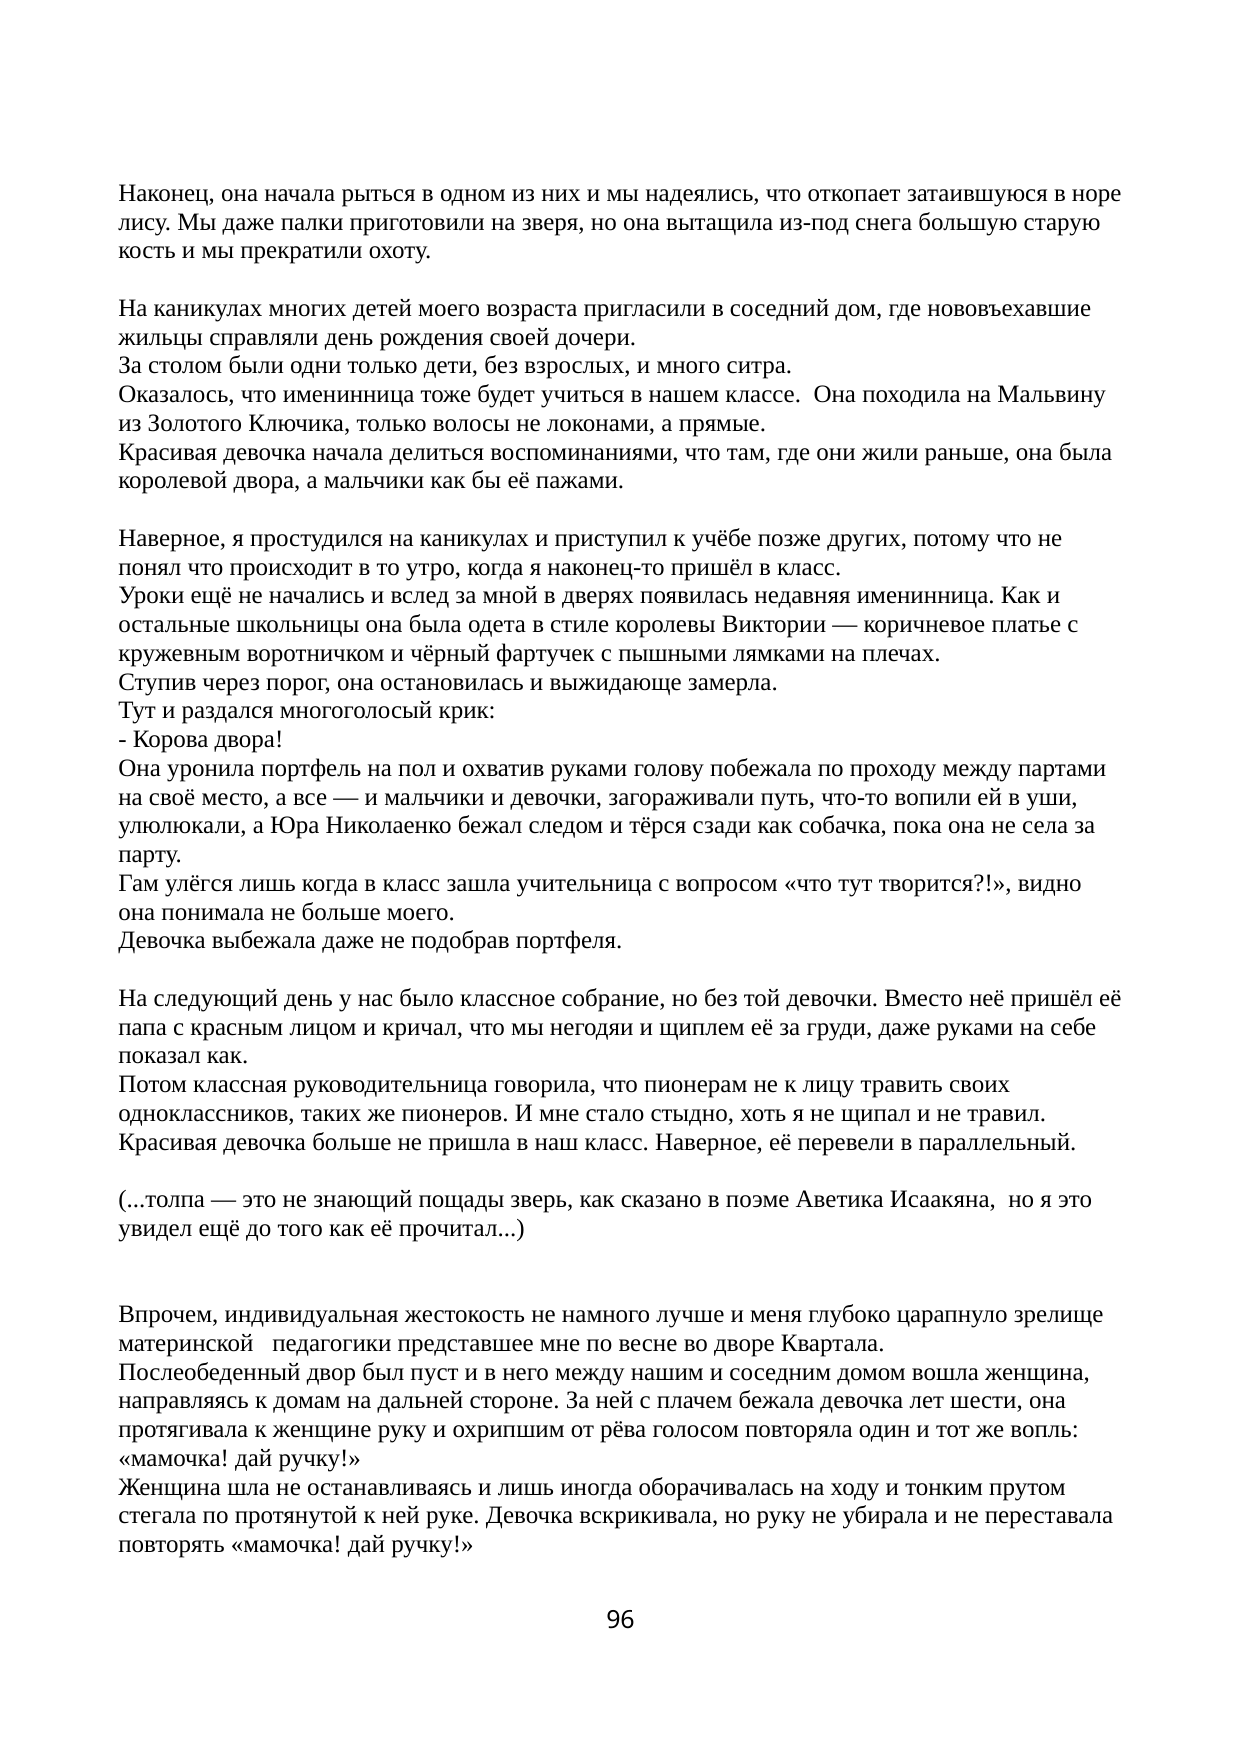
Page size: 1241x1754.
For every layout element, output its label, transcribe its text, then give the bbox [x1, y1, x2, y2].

text Она уронила портфель на пол и охватив руками голову побежала по проходу между партами на своё место, а все — и мальчики и девочки, загораживали путь, что-то вопили ей в уши, улюлюкали, а Юра Николаенко бежал следом и тёрся сзади как собачка, пока она не села за парту. [118, 753, 1122, 868]
text Красивая девочка начала делиться воспоминаниями, что там, где они жили раньше, она была королевой двора, а мальчики как бы её пажами. [118, 437, 1122, 494]
text Женщина шла не останавливаясь и лишь иногда оборачивалась на ходу и тонким прутом стегала по протянутой к ней руке. Девочка вскрикивала, но руку не убирала и не переставала повторять «мамочка! дай ручку!» [118, 1472, 1122, 1558]
text Впрочем, индивидуальная жестокость не намного лучше и меня глубоко царапнуло зрелище материнской педагогики представшее мне по весне во дворе Квартала. [118, 1299, 1122, 1357]
text Гам улёгся лишь когда в класс зашла учительница с вопросом «что тут творится?!», видно она понимала не больше моего. [118, 868, 1122, 926]
text Наверное, я простудился на каникулах и приступил к учёбе позже других, потому что не понял что происходит в то утро, когда я наконец-то пришёл в класс. [118, 523, 1122, 581]
text На следующий день у нас было классное собрание, но без той девочки. Вместо неё пришёл её папа с красным лицом и кричал, что мы негодяи и щиплем её за груди, даже руками на себе показал как. [118, 983, 1122, 1069]
text Уроки ещё не начались и вслед за мной в дверях появилась недавняя именинница. Как и остальные школьницы она была одета в стиле королевы Виктории — коричневое платье с кружевным воротничком и чёрный фартучек с пышными лямками на плечах. [118, 581, 1122, 667]
text За столом были одни только дети, без взрослых, и много ситра. [118, 351, 1122, 379]
text Послеобеденный двор был пуст и в него между нашим и соседним домом вошла женщина, направляясь к домам на дальней стороне. За ней с плачем бежала девочка лет шести, она протягивала к женщине руку и охрипшим от рёва голосом повторяла один и тот же вопль: «мамочка! дай ручку!» [118, 1357, 1122, 1472]
text Тут и раздался многоголосый крик: [118, 696, 1122, 724]
text Ступив через порог, она остановилась и выжидающе замерла. [118, 667, 1122, 696]
text - Корова двора! [118, 724, 1122, 753]
text (...толпа — это не знающий пощады зверь, как сказано в поэме Аветика Исаакяна, но я это увидел ещё до того как её прочитал...) [118, 1184, 1122, 1242]
text Оказалось, что именинница тоже будет учиться в нашем классе. Она походила на Мальвину из Золотого Ключика, только волосы не локонами, а прямые. [118, 379, 1122, 437]
text На каникулах многих детей моего возраста пригласили в соседний дом, где нововъехавшие жильцы справляли день рождения своей дочери. [118, 293, 1122, 351]
text Наконец, она начала рыться в одном из них и мы надеялись, что откопает затаившуюся в норе лису. Мы даже палки приготовили на зверя, но она вытащила из-под снега большую старую кость и мы прекратили охоту. [118, 178, 1122, 264]
text Потом классная руководительница говорила, что пионерам не к лицу травить своих одноклассников, таких же пионеров. И мне стало стыдно, хоть я не щипал и не травил. [118, 1069, 1122, 1127]
text Красивая девочка больше не пришла в наш класс. Наверное, её перевели в параллельный. [118, 1127, 1122, 1156]
text Девочка выбежала даже не подобрав портфеля. [118, 926, 1122, 954]
